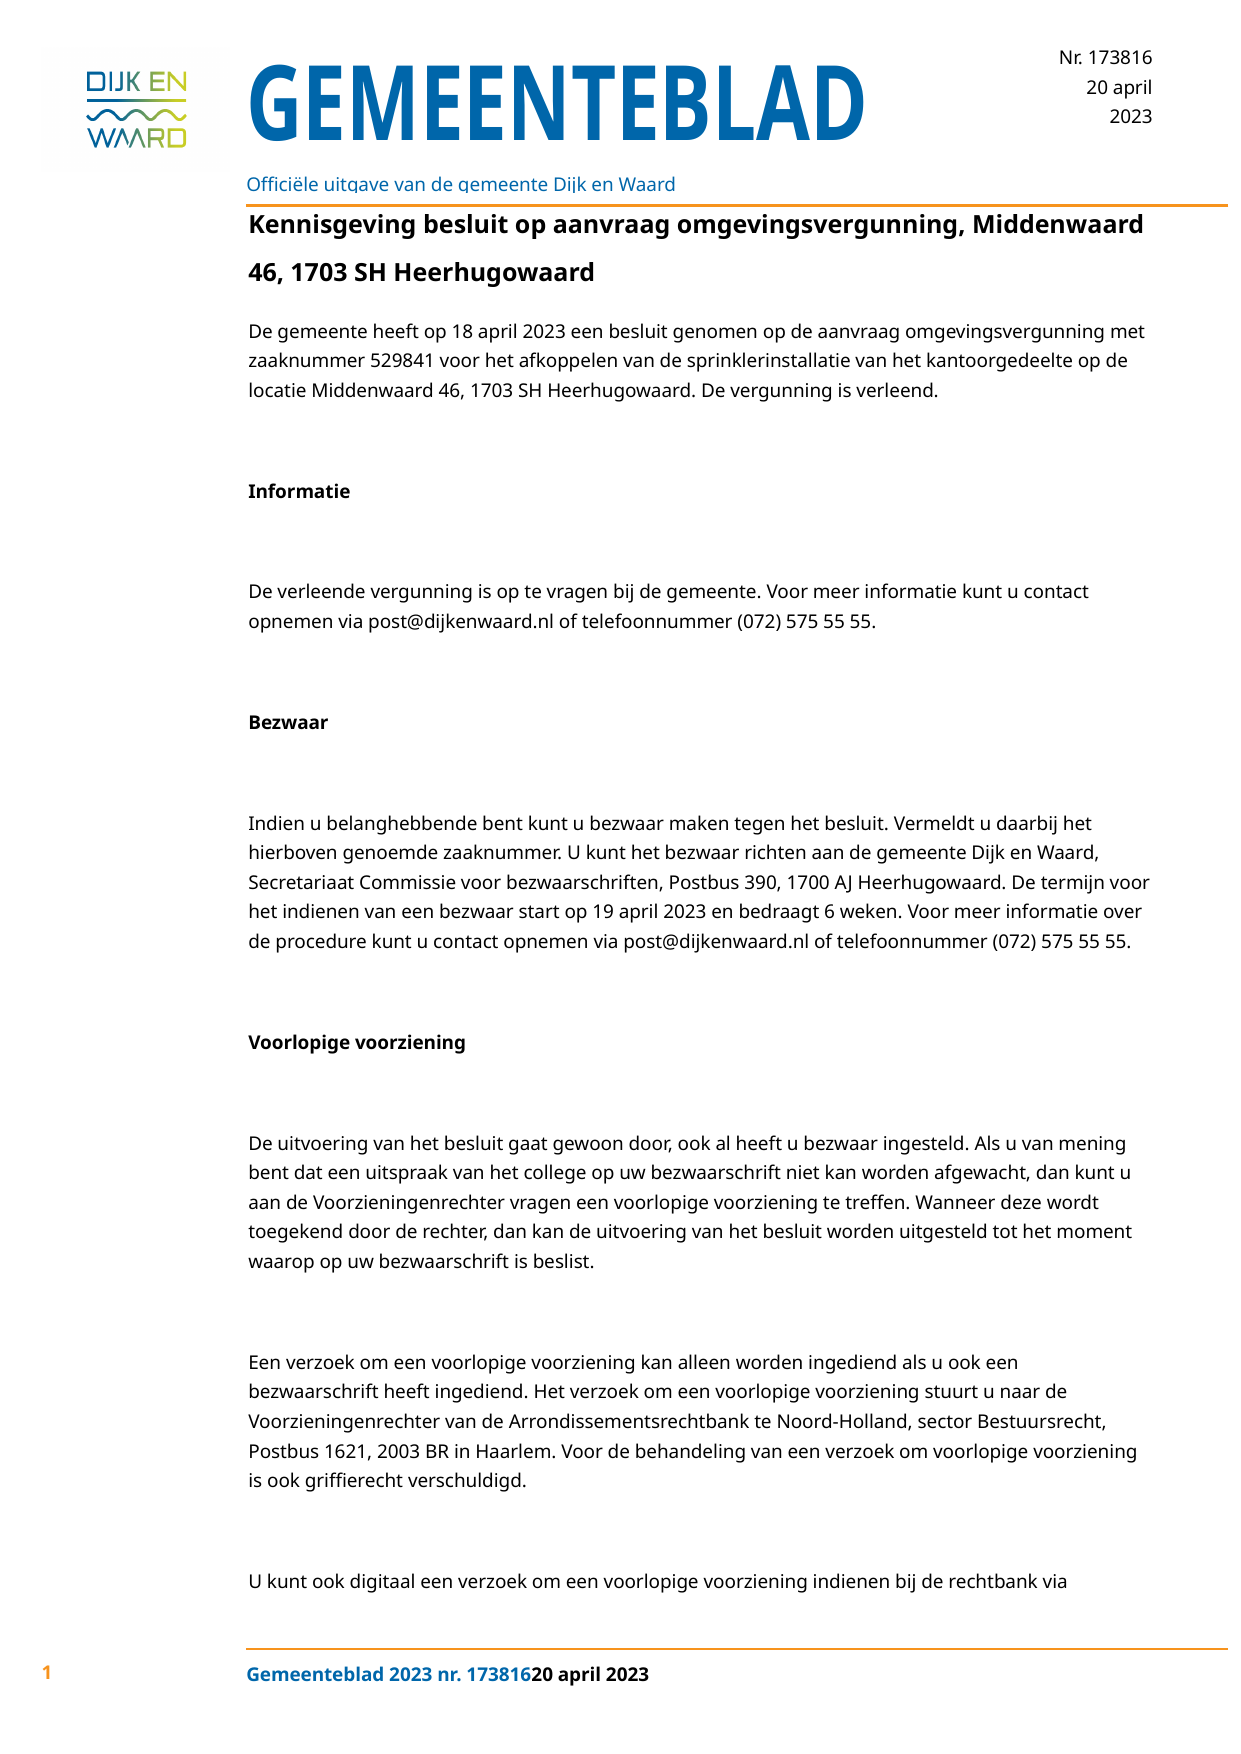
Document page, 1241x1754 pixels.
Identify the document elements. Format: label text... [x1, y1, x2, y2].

text Bezwaar [248, 709, 1152, 735]
text De gemeente heeft op 18 april 2023 een besluit genomen op de aanvraag omgevingsvergunning met zaaknummer 529841 voor het afkoppelen van de sprinklerinstallatie van het kantoorgedeelte op de locatie Middenwaard 46, 1703 SH Heerhugowaard. De vergunning is verleend. [248, 318, 1152, 403]
text De verleende vergunning is op te vragen bij de gemeente. Voor meer informatie kunt u contact opnemen via post@dijkenwaard.nl of telefoonnummer (072) 575 55 55. [248, 579, 1152, 634]
text De uitvoering van het besluit gaat gewoon door, ook al heeft u bezwaar ingesteld. Als u van mening bent dat een uitspraak van het college op uw bezwaarschrift niet kan worden afgewacht, dan kunt u aan de Voorzieningenrechter vragen een voorlopige voorziening te treffen. Wanneer deze wordt toegekend door de rechter, dan kan de uitvoering van het besluit worden uitgesteld tot het moment waarop op uw bezwaarschrift is beslist. [248, 1130, 1152, 1274]
text Indien u belanghebbende bent kunt u bezwaar maken tegen het besluit. Vermeldt u daarbij het hierboven genoemde zaaknummer. U kunt het bezwaar richten aan de gemeente Dijk en Waard, Secretariaat Commissie voor bezwaarschriften, Postbus 390, 1700 AJ Heerhugowaard. De termijn voor het indienen van een bezwaar start op 19 april 2023 en bedraagt 6 weken. Voor meer informatie over de procedure kunt u contact opnemen via post@dijkenwaard.nl of telefoonnummer (072) 575 55 55. [248, 810, 1152, 954]
text Kennisgeving besluit op aanvraag omgevingsvergunning, Middenwaard 46, 1703 SH Heerhugowaard [248, 207, 1152, 288]
text Een verzoek om een voorlopige voorziening kan alleen worden ingediend als u ook een bezwaarschrift heeft ingediend. Het verzoek om een voorlopige voorziening stuurt u naar de Voorzieningenrechter van de Arrondissementsrechtbank te Noord-Holland, sector Bestuursrecht, Postbus 1621, 2003 BR in Haarlem. Voor de behandeling van een verzoek om voorlopige voorziening is ook griffierecht verschuldigd. [248, 1349, 1152, 1493]
text U kunt ook digitaal een verzoek om een voorlopige voorziening indienen bij de rechtbank via [248, 1568, 1152, 1594]
text Informatie [248, 478, 1152, 504]
text Voorlopige voorziening [248, 1029, 1152, 1055]
picture [41, 47, 231, 172]
